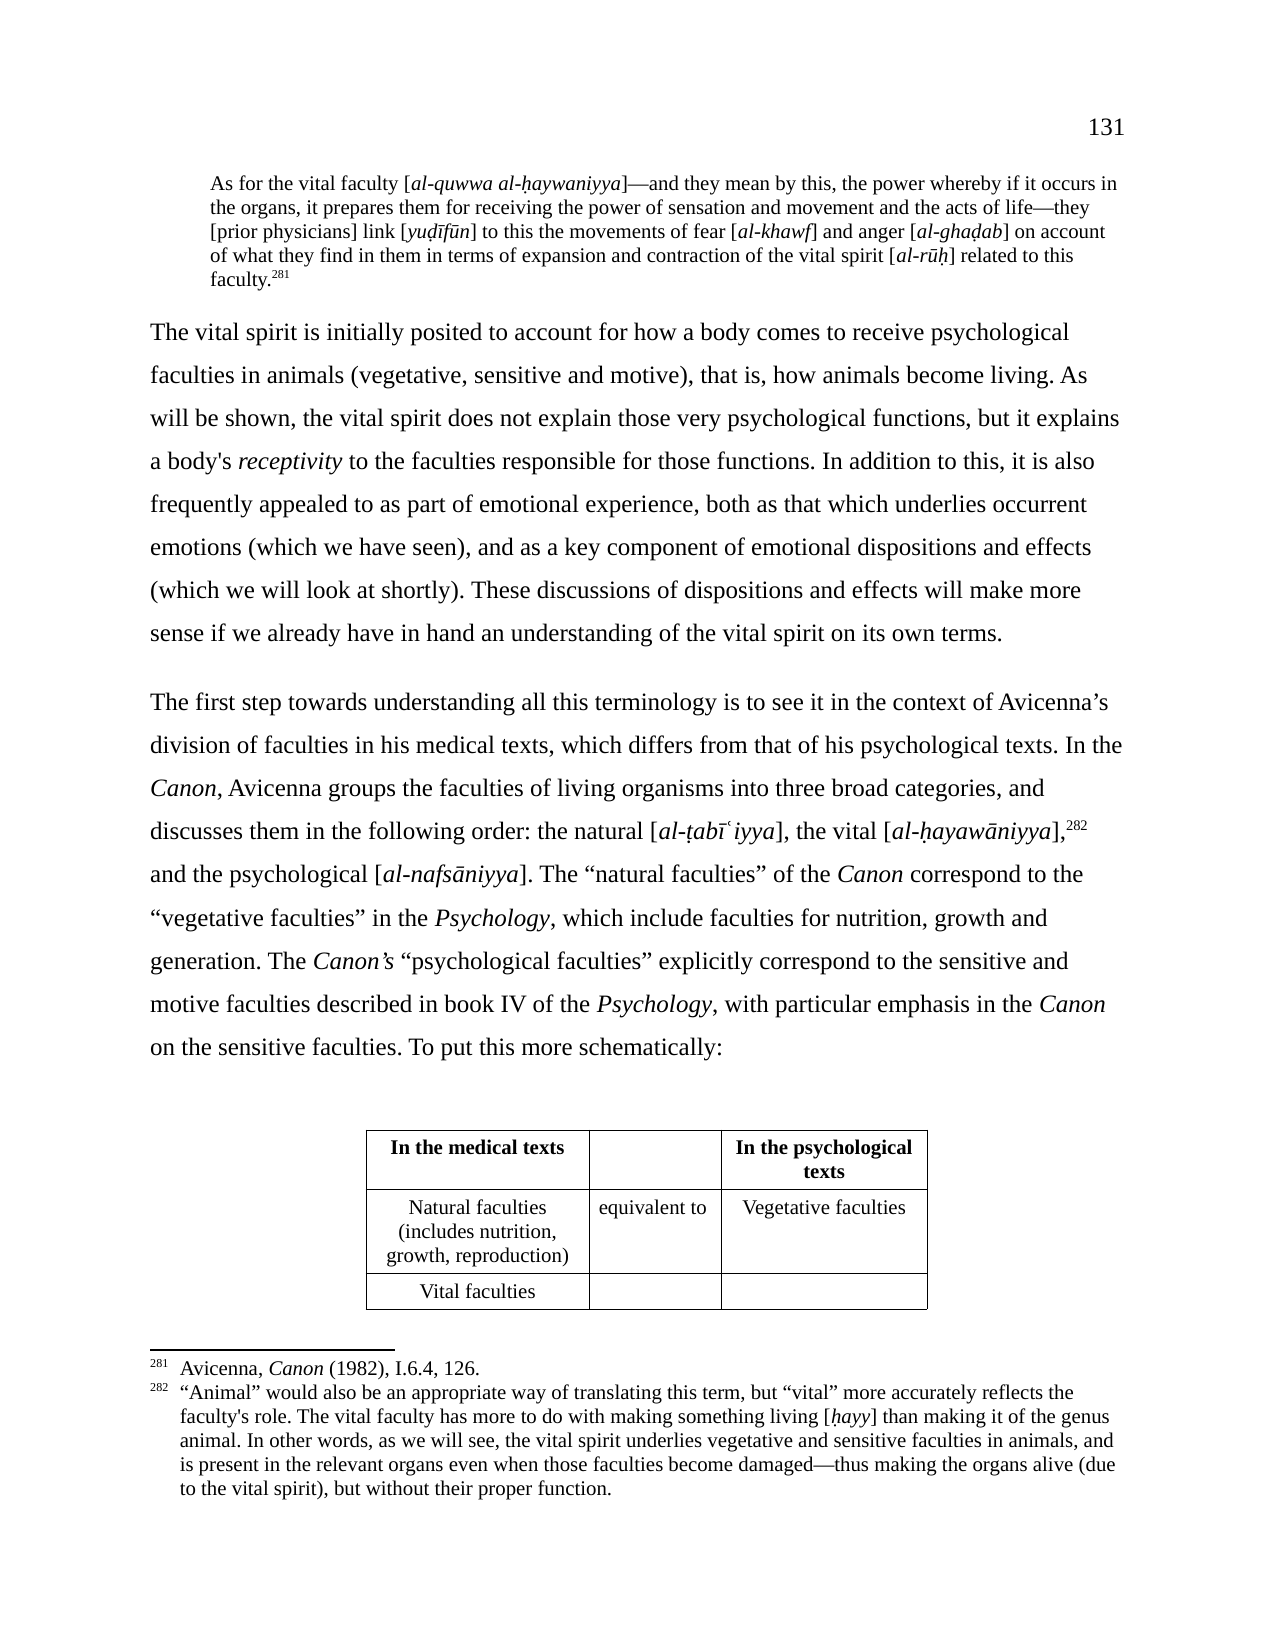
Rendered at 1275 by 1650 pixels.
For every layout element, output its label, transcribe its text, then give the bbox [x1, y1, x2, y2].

text “Animal” would also be an appropriate way of translating this term, but “vital” more accurately reflects the faculty's role. The vital faculty has more to do with making something living [ḥayy] than making it of the genus animal. In other words, as we will see, the vital spirit underlies vegetative and sensitive faculties in animals, and is present in the relevant organs even when those faculties become damaged—thus making the organs alive (due to the vital spirit), but without their proper function. [150, 1380, 1125, 1500]
table_cell Vegetative faculties [722, 1190, 927, 1273]
table_header In the psychological texts [722, 1131, 927, 1189]
table_cell Natural faculties (includes nutrition, growth, reproduction) [367, 1190, 589, 1273]
text The first step towards understanding all this terminology is to see it in the context of Avicenna’s division of faculties in his medical texts, which differs from that of his psychological texts. In the Canon, Avicenna groups the faculties of living organisms into three broad categories, and discusses them in the following order: the natural [al-ṭabīʿiyya], the vital [al-ḥayawāniyya], and the psychological [al-nafsāniyya]. The “natural faculties” of the Canon correspond to the “vegetative faculties” in the Psychology, which include faculties for nutrition, growth and generation. The Canon’s “psychological faculties” explicitly correspond to the sensitive and motive faculties described in book IV of the Psychology, with particular emphasis in the Canon on the sensitive faculties. To put this more schematically: [150, 687, 1125, 1061]
table_cell Vital faculties [367, 1274, 589, 1308]
table_header [590, 1131, 721, 1189]
text Avicenna, Canon (1982), I.6.4, 126. [150, 1356, 1125, 1380]
table_header In the medical texts [367, 1131, 589, 1189]
table_cell equivalent to [590, 1190, 721, 1273]
table_cell [590, 1274, 721, 1308]
table_cell [722, 1274, 927, 1308]
text The vital spirit is initially posited to account for how a body comes to receive psychological faculties in animals (vegetative, sensitive and motive), that is, how animals become living. As will be shown, the vital spirit does not explain those very psychological functions, but it explains a body's receptivity to the faculties responsible for those functions. In addition to this, it is also frequently appealed to as part of emotional experience, both as that which underlies occurrent emotions (which we have seen), and as a key component of emotional dispositions and effects (which we will look at shortly). These discussions of dispositions and effects will make more sense if we already have in hand an understanding of the vital spirit on its own terms. [150, 317, 1125, 647]
text As for the vital faculty [al-quwwa al-ḥaywaniyya]—and they mean by this, the power whereby if it occurs in the organs, it prepares them for receiving the power of sensation and movement and the acts of life—they [prior physicians] link [yuḍīfūn] to this the movements of fear [al-khawf] and anger [al-ghaḍab] on account of what they find in them in terms of expansion and contraction of the vital spirit [al-rūḥ] related to this faculty. [210, 171, 1125, 291]
